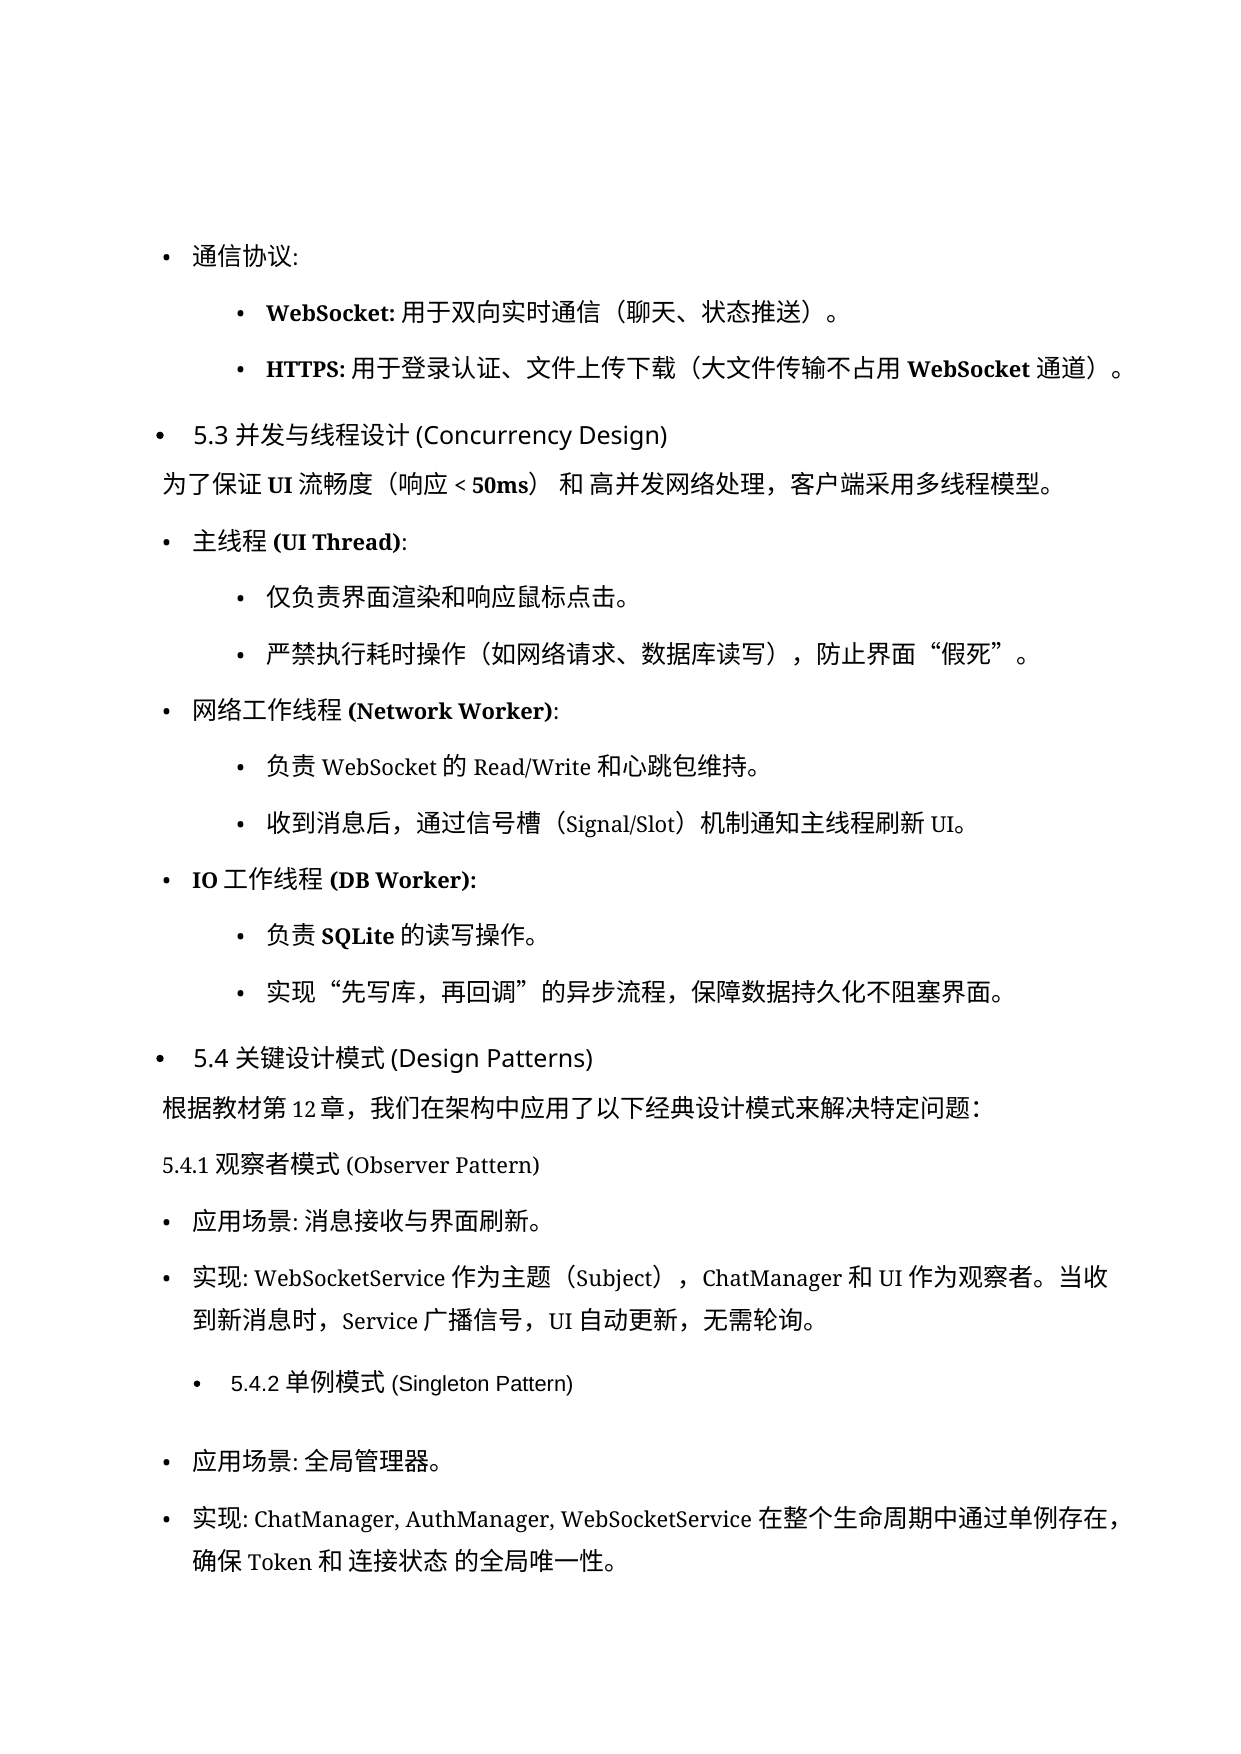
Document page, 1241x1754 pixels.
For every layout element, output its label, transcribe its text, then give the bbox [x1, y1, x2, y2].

text 为了保证 UI 流畅度（响应 < 50ms） 和 高并发网络处理，客户端采用多线程模型。 [118, 465, 1122, 501]
subtitle 5.3 并发与线程设计 (Concurrency Design) [156, 415, 1122, 451]
list 收到消息后，通过信号槽（Signal/Slot）机制通知主线程刷新 UI。 [236, 803, 1122, 839]
subtitle 5.4.2 单例模式 (Singleton Pattern) [193, 1362, 1122, 1399]
text 根据教材第12章，我们在架构中应用了以下经典设计模式来解决特定问题： [118, 1088, 1122, 1124]
text 5.4.1 观察者模式 (Observer Pattern) [118, 1144, 1122, 1181]
list 应用场景: 消息接收与界面刷新。 [162, 1201, 1122, 1237]
list 通信协议: [162, 236, 1122, 272]
list 实现: ChatManager, AuthManager, WebSocketService 在整个生命周期中通过单例存在，确保 Token 和 连接状态 的全局唯一性。 [162, 1498, 1122, 1578]
list 负责 SQLite 的读写操作。 [236, 916, 1122, 952]
list 应用场景: 全局管理器。 [162, 1442, 1122, 1478]
subtitle 5.4 关键设计模式 (Design Patterns) [156, 1038, 1122, 1074]
list 实现: WebSocketService 作为主题（Subject），ChatManager 和 UI 作为观察者。当收到新消息时，Service 广播信号，UI 自动更新，无需轮询。 [162, 1257, 1122, 1337]
list IO 工作线程 (DB Worker): [162, 859, 1122, 896]
list 严禁执行耗时操作（如网络请求、数据库读写），防止界面“假死”。 [236, 634, 1122, 670]
list 主线程 (UI Thread): [162, 521, 1122, 558]
list 仅负责界面渲染和响应鼠标点击。 [236, 578, 1122, 614]
list 网络工作线程 (Network Worker): [162, 690, 1122, 727]
list 实现“先写库，再回调”的异步流程，保障数据持久化不阻塞界面。 [236, 972, 1122, 1008]
list HTTPS: 用于登录认证、文件上传下载（大文件传输不占用 WebSocket 通道）。 [236, 349, 1122, 385]
list WebSocket: 用于双向实时通信（聊天、状态推送）。 [236, 293, 1122, 329]
list 负责 WebSocket 的 Read/Write 和心跳包维持。 [236, 747, 1122, 783]
